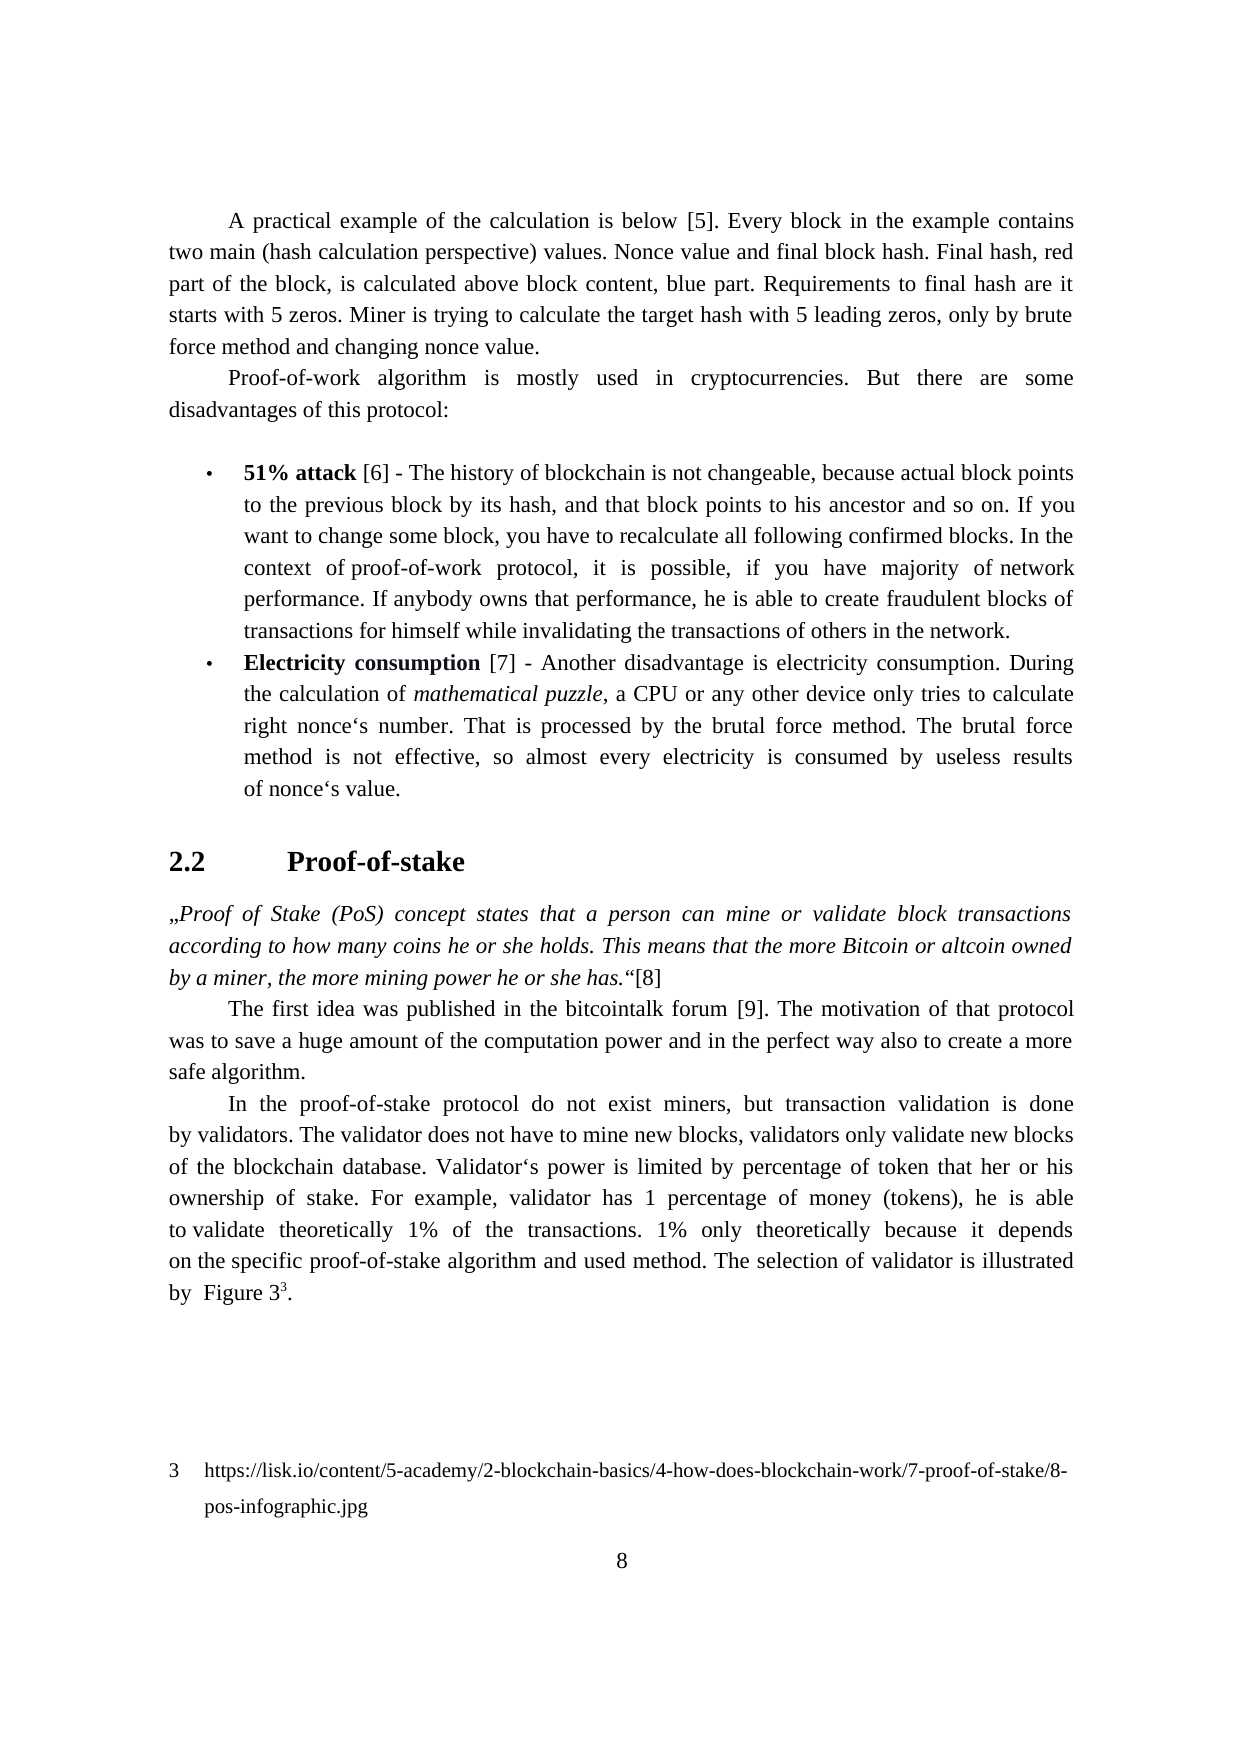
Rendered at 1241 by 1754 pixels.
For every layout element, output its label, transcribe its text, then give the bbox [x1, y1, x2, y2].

text Proof-of-work algorithm is mostly used in cryptocurrencies. But there are some disadvantages of this protocol: [169, 364, 1075, 422]
text „Proof of Stake (PoS) concept states that a person can mine or validate block transactions according to how many coins he or she holds. This means that the more Bitcoin or altcoin owned by a miner, the more mining power he or she has.“[8] [169, 900, 1075, 990]
text The first idea was published in the bitcointalk forum [9]. The motivation of that protocol was to save a huge amount of the computation power and in the perfect way also to create a more safe algorithm. [169, 995, 1075, 1084]
text A practical example of the calculation is below [5]. Every block in the example contains two main (hash calculation perspective) values. Nonce value and final block hash. Final hash, red part of the block, is calculated above block content, blue part. Requirements to final hash are it starts with 5 zeros. Miner is trying to calculate the target hash with 5 leading zeros, only by brute force method and changing nonce value. [169, 207, 1075, 359]
subtitle Proof-of-stake [169, 844, 1075, 877]
list 51% attack [6] - The history of blockchain is not changeable, because actual block points to the previous block by its hash, and that block points to his ancestor and so on. If you want to change some block, you have to recalculate all following confirmed blocks. In the context of proof-of-work protocol, it is possible, if you have majority of network performance. If anybody owns that performance, he is able to create fraudulent blocks of transactions for himself while invalidating the transactions of others in the network. [206, 459, 1075, 643]
text In the proof-of-stake protocol do not exist miners, but transaction validation is done by validators. The validator does not have to mine new blocks, validators only validate new blocks of the blockchain database. Validator‘s power is limited by percentage of token that her or his ownership of stake. For example, validator has 1 percentage of money (tokens), he is able to validate theoretically 1% of the transactions. 1% only theoretically because it depends on the specific proof-of-stake algorithm and used method. The selection of validator is illustrated by Figure 3. [169, 1090, 1075, 1306]
text https://lisk.io/content/5-academy/2-blockchain-basics/4-how-does-blockchain-work/7-proof-of-stake/8-pos-infographic.jpg [169, 1458, 1075, 1518]
list Electricity consumption [7] - Another disadvantage is electricity consumption. During the calculation of mathematical puzzle, a CPU or any other device only tries to calculate right nonce‘s number. That is processed by the brutal force method. The brutal force method is not effective, so almost every electricity is consumed by useless results of nonce‘s value. [206, 648, 1075, 801]
